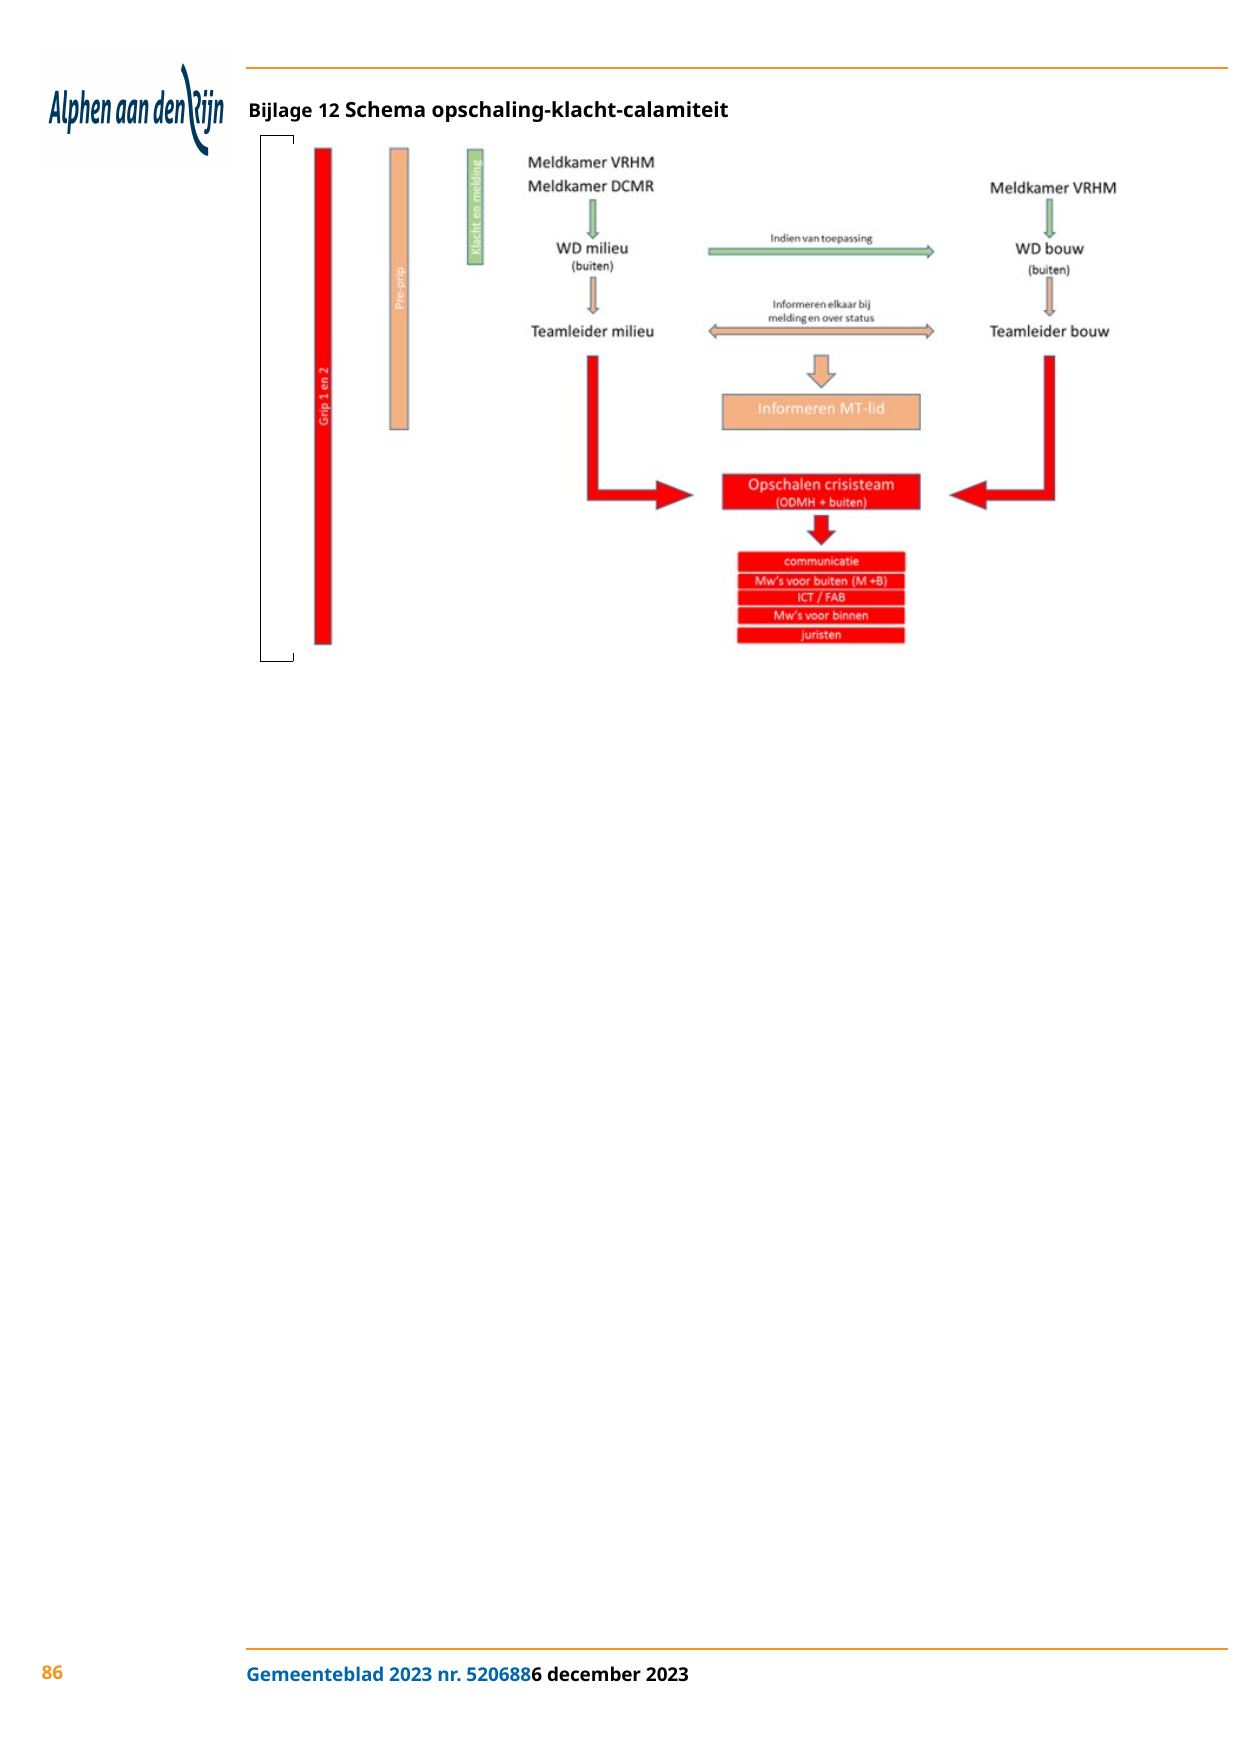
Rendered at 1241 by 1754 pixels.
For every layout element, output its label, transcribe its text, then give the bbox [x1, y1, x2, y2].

text Bijlage 12 Schema opschaling-klacht-calamiteit [248, 95, 1152, 123]
picture [268, 144, 1173, 653]
picture [41, 47, 231, 172]
